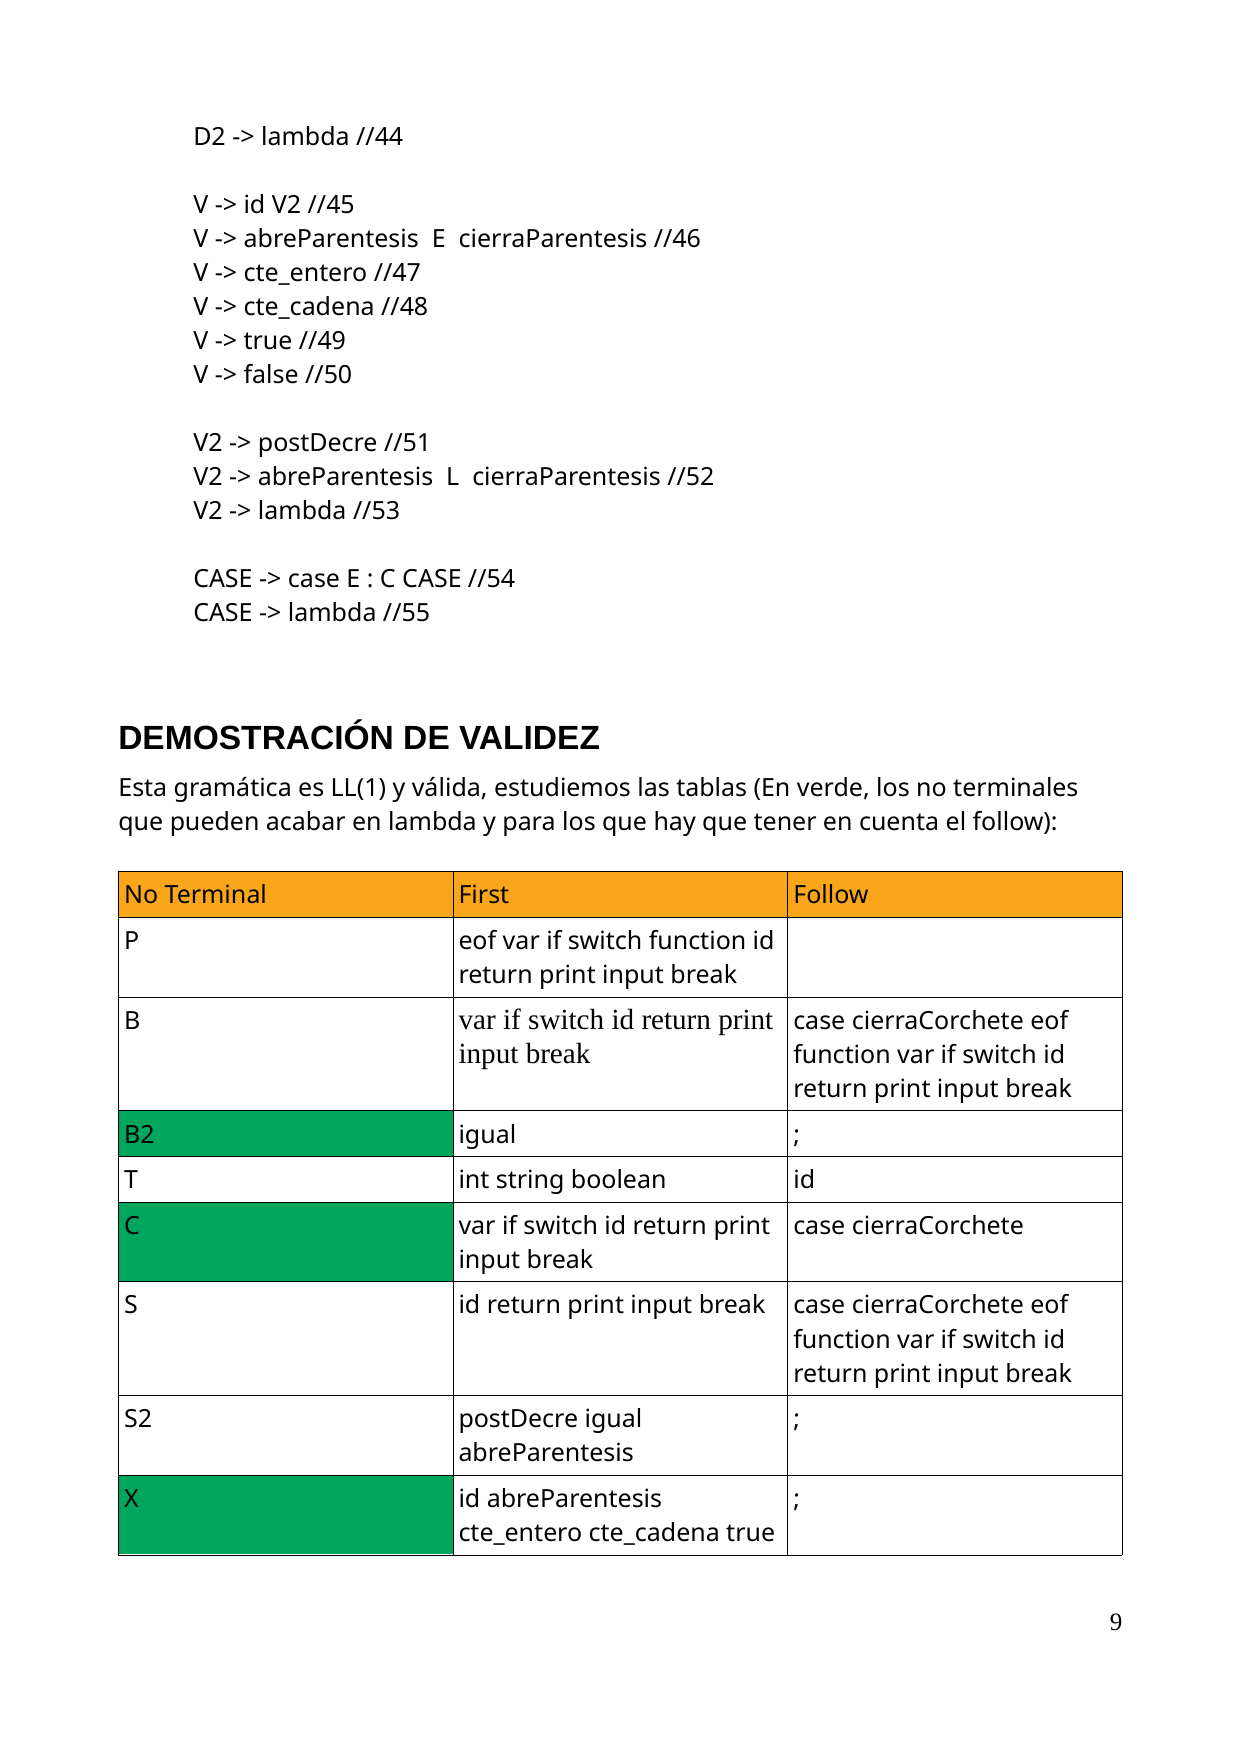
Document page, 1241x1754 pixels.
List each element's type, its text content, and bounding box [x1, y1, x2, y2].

table_cell ; [788, 1476, 1122, 1554]
table_cell S2 [119, 1396, 453, 1475]
table_cell S [119, 1282, 453, 1395]
table_cell int string boolean [454, 1157, 787, 1202]
table_cell X [119, 1476, 453, 1554]
text V -> id V2 //45 [118, 186, 1122, 220]
table_cell eof var if switch function id return print input break [454, 918, 787, 997]
table_header Follow [788, 872, 1122, 917]
text V2 -> abreParentesis L cierraParentesis //52 [118, 459, 1122, 493]
table_cell postDecre igual abreParentesis [454, 1396, 787, 1475]
table_cell B [119, 998, 453, 1110]
table_cell id return print input break [454, 1282, 787, 1395]
table_cell ; [788, 1111, 1122, 1156]
text D2 -> lambda //44 [118, 118, 1122, 152]
text V -> cte_entero //47 [118, 254, 1122, 288]
table_cell var if switch id return print input break [454, 998, 787, 1110]
table_cell id [788, 1157, 1122, 1202]
table_cell var if switch id return print input break [454, 1203, 787, 1281]
text V -> abreParentesis E cierraParentesis //46 [118, 220, 1122, 254]
table_cell id abreParentesis cte_entero cte_cadena true [454, 1476, 787, 1554]
text Esta gramática es LL(1) y válida, estudiemos las tablas (En verde, los no terminales que pueden acabar en lambda y para los que hay que tener en cuenta el follow): [118, 769, 1122, 837]
table_cell igual [454, 1111, 787, 1156]
table_cell C [119, 1203, 453, 1281]
table_cell case cierraCorchete eof function var if switch id return print input break [788, 998, 1122, 1110]
table_cell case cierraCorchete eof function var if switch id return print input break [788, 1282, 1122, 1395]
table_header No Terminal [119, 872, 453, 917]
table_cell [788, 918, 1122, 997]
table_cell B2 [119, 1111, 453, 1156]
table_cell ; [788, 1396, 1122, 1475]
text CASE -> lambda //55 [118, 595, 1122, 629]
subtitle DEMOSTRACIÓN DE VALIDEZ [118, 718, 1122, 757]
text V -> true //49 [118, 322, 1122, 357]
table_cell P [119, 918, 453, 997]
table_header First [454, 872, 787, 917]
text V2 -> lambda //53 [118, 493, 1122, 527]
text V2 -> postDecre //51 [118, 425, 1122, 459]
text V -> false //50 [118, 357, 1122, 391]
table_cell T [119, 1157, 453, 1202]
text V -> cte_cadena //48 [118, 288, 1122, 322]
text CASE -> case E : C CASE //54 [118, 561, 1122, 595]
table_cell case cierraCorchete [788, 1203, 1122, 1281]
